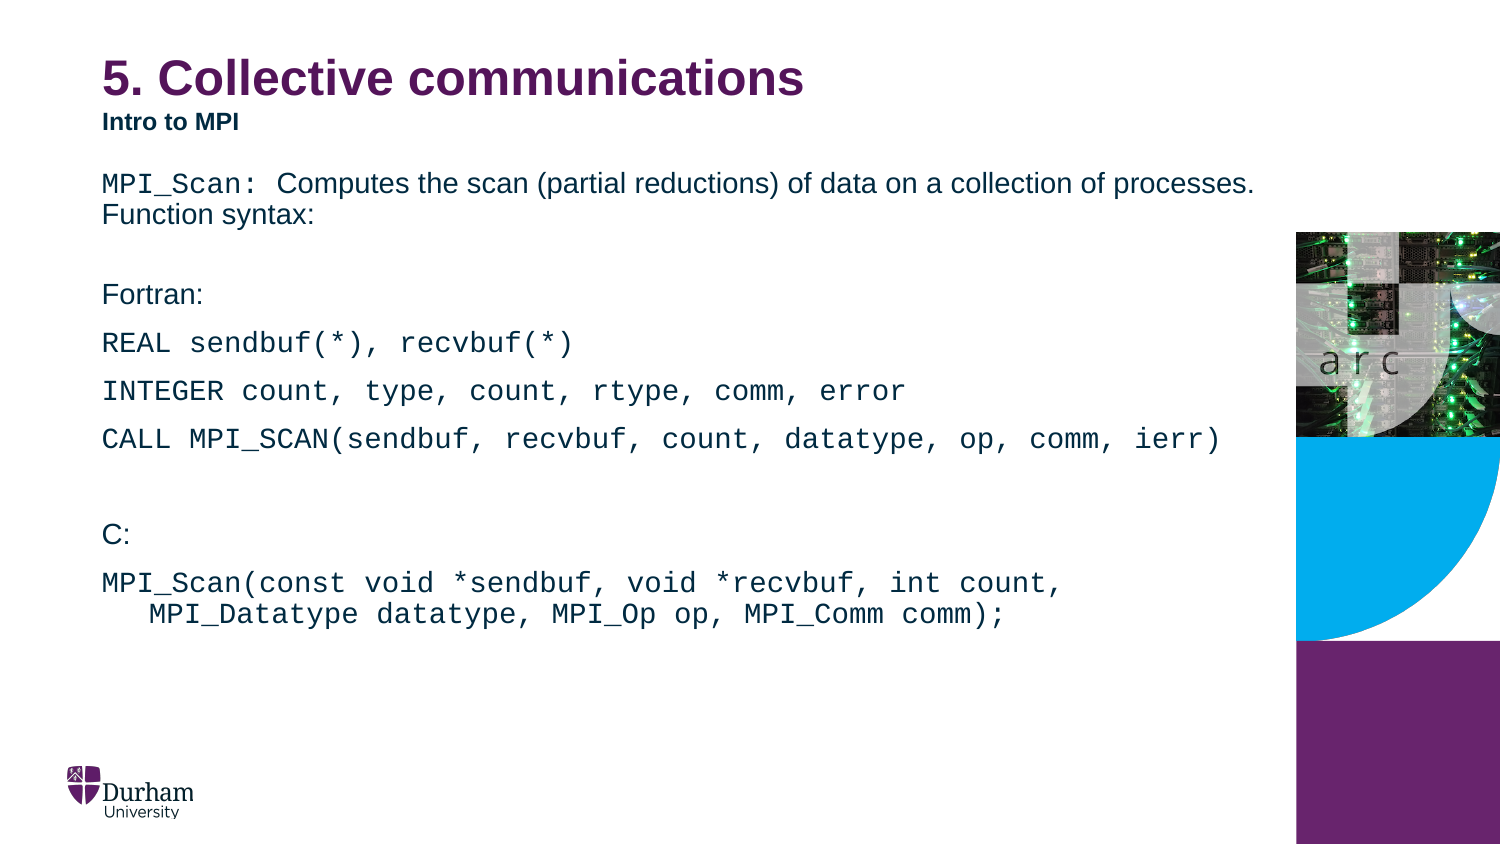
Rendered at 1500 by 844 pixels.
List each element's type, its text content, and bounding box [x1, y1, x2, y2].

picture [67, 766, 193, 819]
picture [1332, 467, 1500, 640]
text_box [1296, 640, 1500, 844]
list MPI_Scan: Computes the scan (partial reductions) of data on a collection of processes. Function syntax: Fortran: REAL sendbuf(*), recvbuf(*) INTEGER count, type, count, rtype, comm, error CALL MPI_SCAN(sendbuf, recvbuf, count, datatype, op, comm, ierr) C: MPI_Scan(const void *sendbuf, void *recvbuf, int count, MPI_Datatype datatype, MPI_Op op, MPI_Comm comm); [101, 168, 1285, 754]
title 5. Collective communications Intro to MPI [101, 45, 1399, 187]
picture [1296, 232, 1500, 436]
